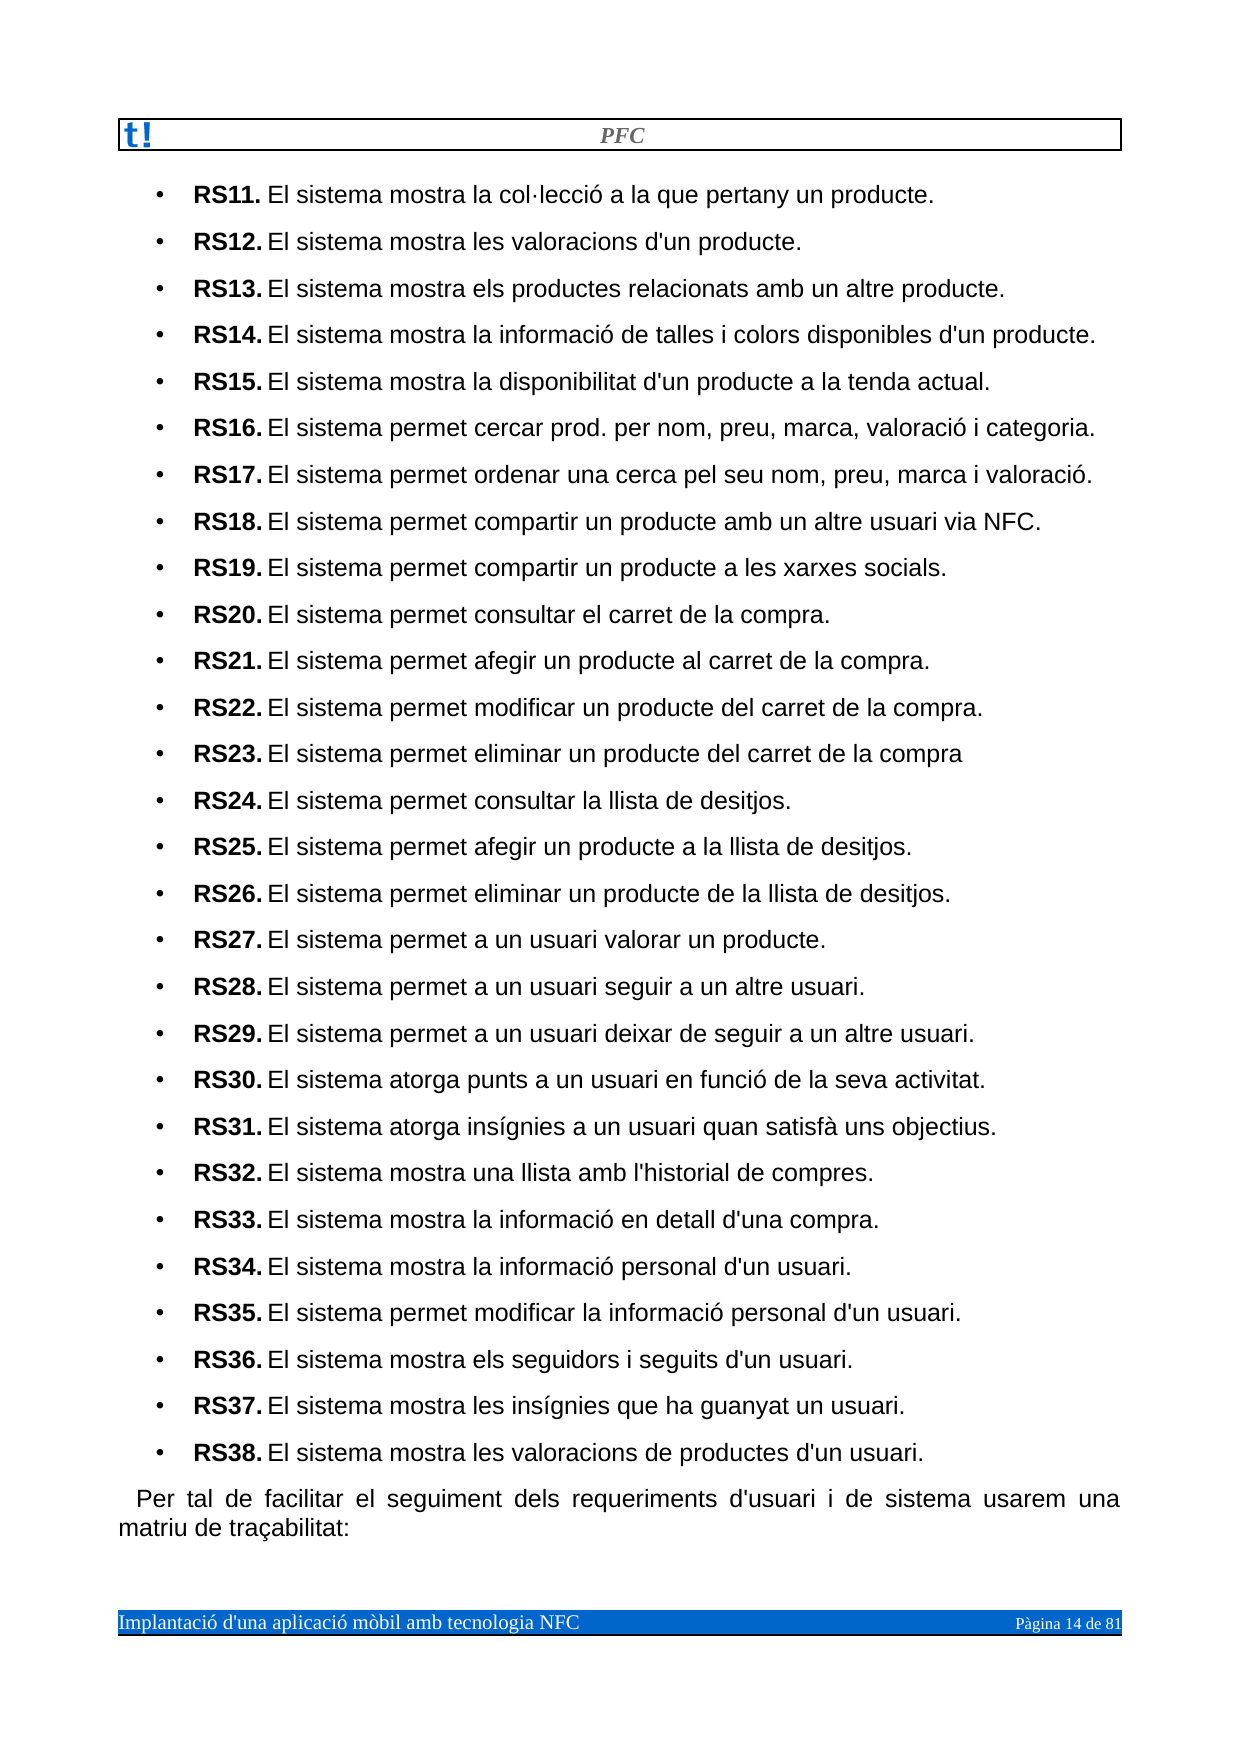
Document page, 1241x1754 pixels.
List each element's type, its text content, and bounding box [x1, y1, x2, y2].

list RS31. El sistema atorga insígnies a un usuari quan satisfà uns objectius. [156, 1112, 1122, 1141]
list RS11. El sistema mostra la col·lecció a la que pertany un producte. [156, 181, 1122, 209]
list RS28. El sistema permet a un usuari seguir a un altre usuari. [156, 972, 1122, 1001]
list RS26. El sistema permet eliminar un producte de la llista de desitjos. [156, 879, 1122, 908]
list RS17. El sistema permet ordenar una cerca pel seu nom, preu, marca i valoració. [156, 460, 1122, 489]
list RS35. El sistema permet modificar la informació personal d'un usuari. [156, 1298, 1122, 1327]
list RS22. El sistema permet modificar un producte del carret de la compra. [156, 693, 1122, 722]
list RS23. El sistema permet eliminar un producte del carret de la compra [156, 739, 1122, 768]
list RS33. El sistema mostra la informació en detall d'una compra. [156, 1205, 1122, 1234]
list RS37. El sistema mostra les insígnies que ha guanyat un usuari. [156, 1391, 1122, 1420]
list RS19. El sistema permet compartir un producte a les xarxes socials. [156, 553, 1122, 582]
list RS20. El sistema permet consultar el carret de la compra. [156, 599, 1122, 628]
list RS30. El sistema atorga punts a un usuari en funció de la seva activitat. [156, 1065, 1122, 1094]
list RS36. El sistema mostra els seguidors i seguits d'un usuari. [156, 1344, 1122, 1373]
list RS24. El sistema permet consultar la llista de desitjos. [156, 786, 1122, 815]
text Per tal de facilitar el seguiment dels requeriments d'usuari i de sistema usarem una matriu de traçabilitat: [118, 1484, 1122, 1542]
picture [123, 121, 151, 148]
list RS34. El sistema mostra la informació personal d'un usuari. [156, 1251, 1122, 1280]
list RS18. El sistema permet compartir un producte amb un altre usuari via NFC. [156, 506, 1122, 535]
list RS38. El sistema mostra les valoracions de productes d'un usuari. [156, 1438, 1122, 1467]
list RS32. El sistema mostra una llista amb l'historial de compres. [156, 1158, 1122, 1187]
list RS21. El sistema permet afegir un producte al carret de la compra. [156, 646, 1122, 675]
list RS27. El sistema permet a un usuari valorar un producte. [156, 926, 1122, 954]
list RS29. El sistema permet a un usuari deixar de seguir a un altre usuari. [156, 1019, 1122, 1047]
list RS13. El sistema mostra els productes relacionats amb un altre producte. [156, 274, 1122, 302]
list RS16. El sistema permet cercar prod. per nom, preu, marca, valoració i categoria. [156, 413, 1122, 442]
list RS12. El sistema mostra les valoracions d'un producte. [156, 227, 1122, 256]
list RS25. El sistema permet afegir un producte a la llista de desitjos. [156, 832, 1122, 861]
list RS15. El sistema mostra la disponibilitat d'un producte a la tenda actual. [156, 367, 1122, 396]
list RS14. El sistema mostra la informació de talles i colors disponibles d'un producte. [156, 320, 1122, 349]
